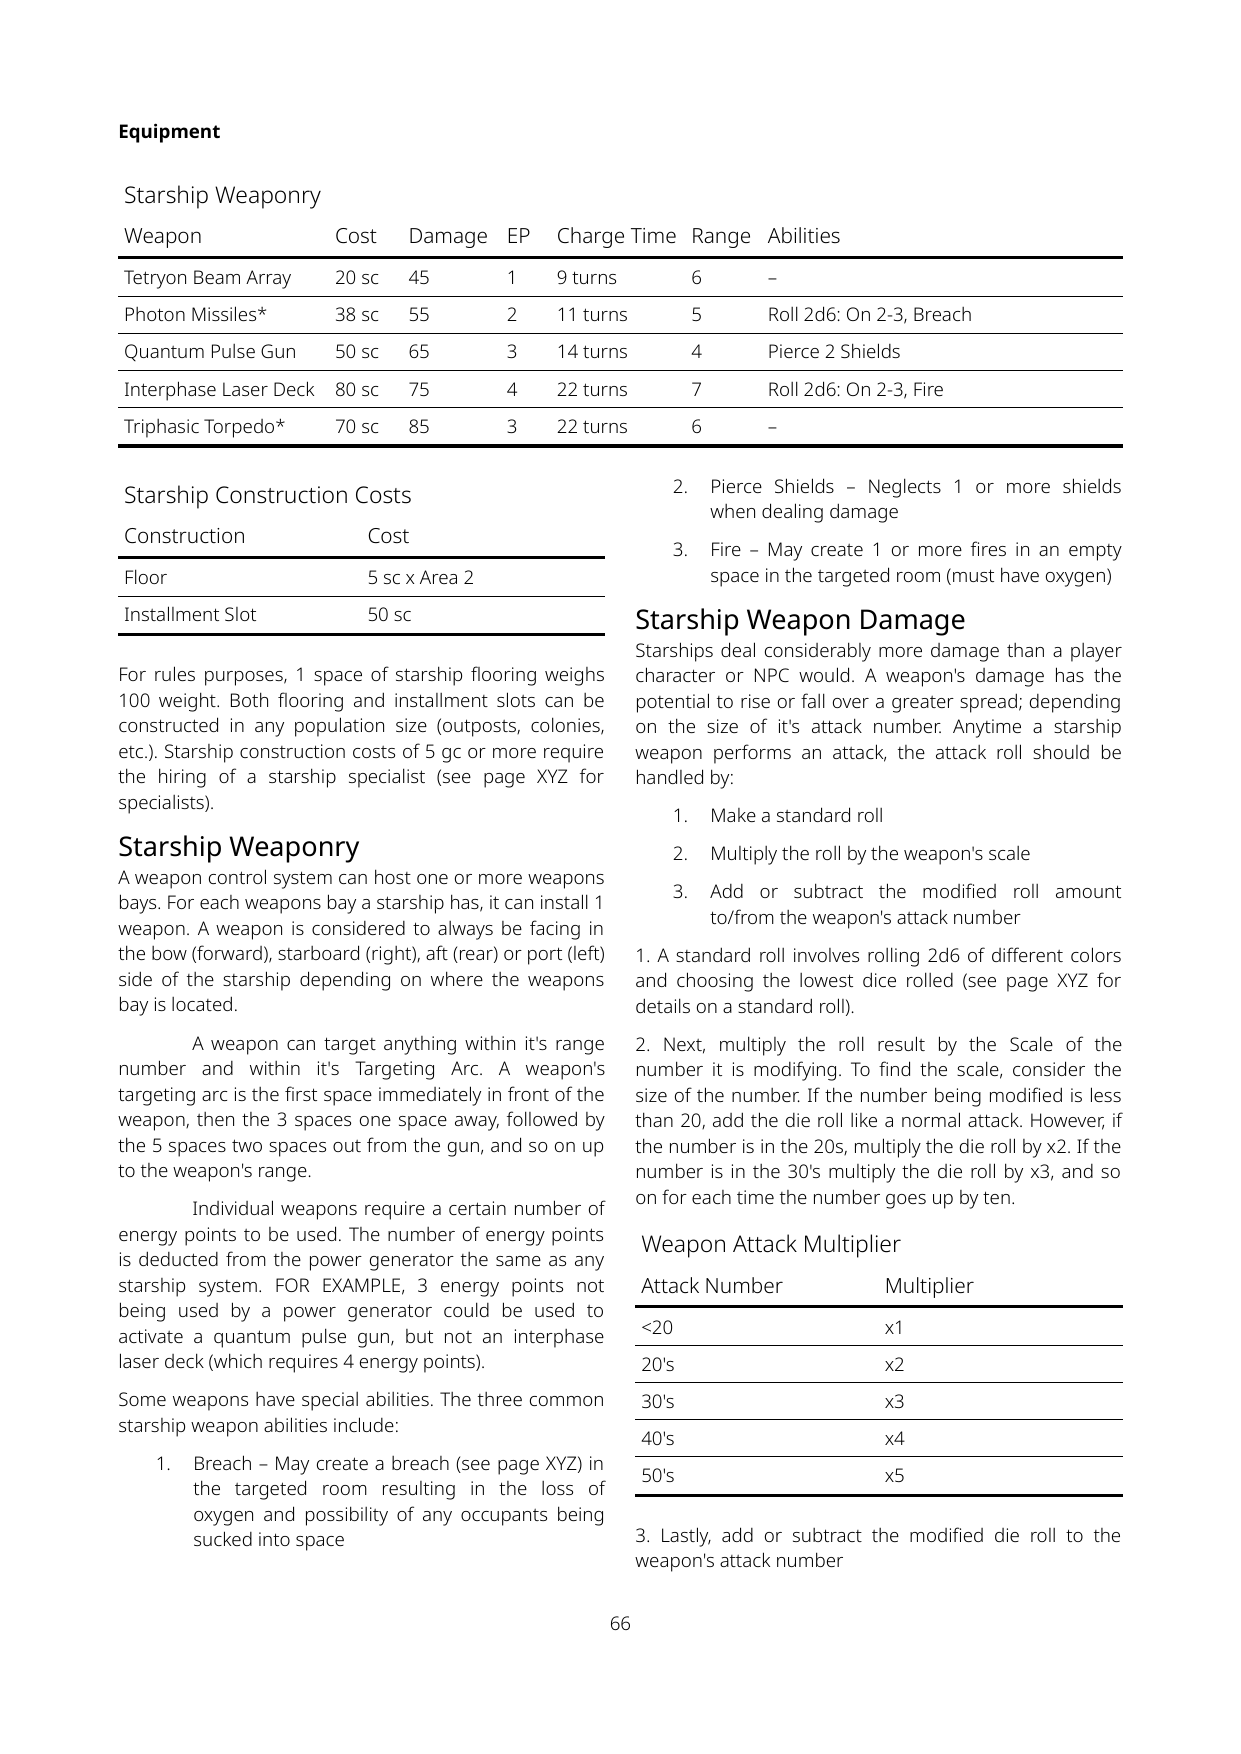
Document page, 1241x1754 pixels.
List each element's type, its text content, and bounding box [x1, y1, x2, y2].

table_cell 14 turns [551, 334, 685, 370]
table_cell 3 [501, 408, 551, 444]
table_cell 20's [635, 1346, 879, 1382]
text Some weapons have special abilities. The three common starship weapon abilities include: [118, 1387, 605, 1438]
table_cell Installment Slot [118, 597, 362, 633]
table_cell Weapon [118, 216, 329, 256]
table_cell 9 turns [551, 259, 685, 296]
table_cell 38 sc [329, 297, 402, 333]
table_cell 20 sc [329, 259, 402, 296]
table_cell Range [685, 216, 762, 256]
table_cell Multiplier [879, 1265, 1122, 1305]
list Make a standard roll [673, 803, 1122, 828]
table_header Starship Weaponry [118, 173, 1123, 216]
table_cell Interphase Laser Deck [118, 371, 329, 407]
table_cell 22 turns [551, 408, 685, 444]
list Fire – May create 1 or more fires in an empty space in the targeted room (must have oxygen) [673, 537, 1122, 588]
text Individual weapons require a certain number of energy points to be used. The number of energy points is deducted from the power generator the same as any starship system. FOR EXAMPLE, 3 energy points not being used by a power generator could be used to activate a quantum pulse gun, but not an interphase laser deck (which requires 4 energy points). [118, 1195, 605, 1374]
table_cell <20 [635, 1308, 879, 1345]
table_cell Construction [118, 516, 362, 556]
table_cell Charge Time [551, 216, 685, 256]
text A weapon can target anything within it's range number and within it's Targeting Arc. A weapon's targeting arc is the first space immediately in front of the weapon, then the 3 spaces one space away, followed by the 5 spaces two spaces out from the gun, and so on up to the weapon's range. [118, 1030, 605, 1183]
table_cell – [762, 408, 1123, 444]
table_cell 55 [403, 297, 501, 333]
table_cell 7 [685, 371, 762, 407]
table_cell 1 [501, 259, 551, 296]
table_cell x1 [879, 1308, 1122, 1345]
table_cell Roll 2d6: On 2-3, Breach [762, 297, 1123, 333]
table_cell Abilities [762, 216, 1123, 256]
table_cell 5 [685, 297, 762, 333]
list Pierce Shields – Neglects 1 or more shields when dealing damage [673, 473, 1122, 524]
table_cell 4 [501, 371, 551, 407]
table_cell Pierce 2 Shields [762, 334, 1123, 370]
table_cell 11 turns [551, 297, 685, 333]
table_cell x2 [879, 1346, 1122, 1382]
table_cell 65 [403, 334, 501, 370]
table_cell 75 [403, 371, 501, 407]
text 1. A standard roll involves rolling 2d6 of different colors and choosing the lowest dice rolled (see page XYZ for details on a standard roll). [635, 942, 1122, 1019]
table_cell x5 [879, 1457, 1122, 1493]
table_cell 3 [501, 334, 551, 370]
table_cell 80 sc [329, 371, 402, 407]
table_cell 40's [635, 1420, 879, 1456]
table_cell x4 [879, 1420, 1122, 1456]
table_header Weapon Attack Multiplier [635, 1223, 1122, 1265]
table_cell Quantum Pulse Gun [118, 334, 329, 370]
table_cell Cost [329, 216, 402, 256]
list Breach – May create a breach (see page XYZ) in the targeted room resulting in the loss of oxygen and possibility of any occupants being sucked into space [156, 1450, 605, 1552]
table_header Starship Construction Costs [118, 473, 605, 516]
table_cell 30's [635, 1383, 879, 1419]
text 3. Lastly, add or subtract the modified die roll to the weapon's attack number [635, 1497, 1122, 1573]
table_cell Photon Missiles* [118, 297, 329, 333]
table_cell Damage [403, 216, 501, 256]
table_cell 6 [685, 259, 762, 296]
table_cell 70 sc [329, 408, 402, 444]
text A weapon control system can host one or more weapons bays. For each weapons bay a starship has, it can install 1 weapon. A weapon is considered to always be facing in the bow (forward), starboard (right), aft (rear) or port (left) side of the starship depending on where the weapons bay is located. [118, 864, 605, 1017]
table_cell – [762, 259, 1123, 296]
table_cell Roll 2d6: On 2-3, Fire [762, 371, 1123, 407]
list Multiply the roll by the weapon's scale [673, 841, 1122, 866]
table_cell Tetryon Beam Array [118, 259, 329, 296]
table_cell x3 [879, 1383, 1122, 1419]
table_cell 4 [685, 334, 762, 370]
table_cell Attack Number [635, 1265, 879, 1305]
table_cell 5 sc x Area 2 [362, 559, 605, 596]
table_cell Triphasic Torpedo* [118, 408, 329, 444]
text Starship Weaponry [118, 827, 605, 864]
table_cell EP [501, 216, 551, 256]
table_cell 45 [403, 259, 501, 296]
table_cell Floor [118, 559, 362, 596]
table_cell 85 [403, 408, 501, 444]
list Add or subtract the modified roll amount to/from the weapon's attack number [673, 879, 1122, 930]
text 2. Next, multiply the roll result by the Scale of the number it is modifying. To find the scale, consider the size of the number. If the number being modified is less than 20, add the die roll like a normal attack. However, if the number is in the 20s, multiply the die roll by x2. If the number is in the 30's multiply the die roll by x3, and so on for each time the number goes up by ten. [635, 1031, 1122, 1210]
table_cell 22 turns [551, 371, 685, 407]
text For rules purposes, 1 space of starship flooring weighs 100 weight. Both flooring and installment slots can be constructed in any population size (outposts, colonies, etc.). Starship construction costs of 5 gc or more require the hiring of a starship specialist (see page XYZ for specialists). [118, 636, 605, 815]
text Starships deal considerably more damage than a player character or NPC would. A weapon's damage has the potential to rise or fall over a greater spread; depending on the size of it's attack number. Anytime a starship weapon performs an attack, the attack roll should be handled by: [635, 637, 1122, 790]
text Starship Weapon Damage [635, 600, 1122, 637]
table_cell 50 sc [329, 334, 402, 370]
table_cell Cost [362, 516, 605, 556]
table_cell 2 [501, 297, 551, 333]
table_cell 6 [685, 408, 762, 444]
table_cell 50 sc [362, 597, 605, 633]
table_cell 50's [635, 1457, 879, 1493]
